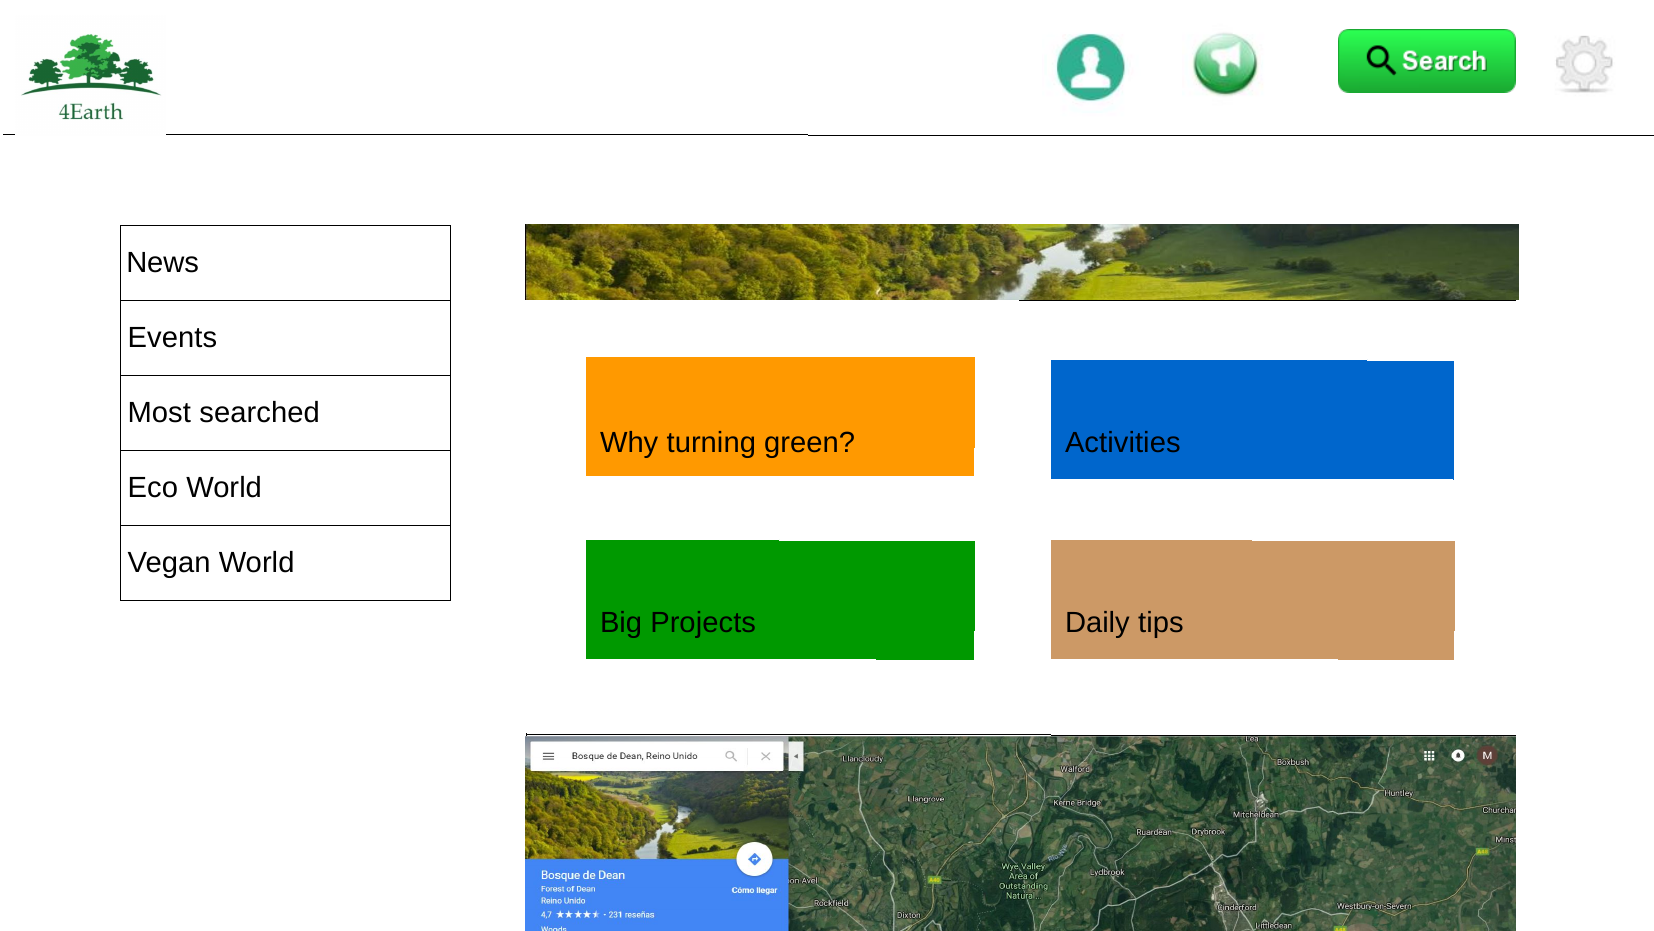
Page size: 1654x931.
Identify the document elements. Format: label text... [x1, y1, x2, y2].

text_box [120, 301, 451, 375]
title Most searched [127, 390, 436, 436]
text_box [120, 376, 451, 450]
text_box [120, 225, 451, 300]
text_box [524, 301, 1516, 929]
picture [525, 224, 1519, 301]
title Events [127, 315, 436, 361]
picture [1338, 29, 1516, 93]
text_box [120, 526, 451, 601]
title Activities [1065, 420, 1373, 466]
picture [1545, 26, 1625, 106]
picture [15, 15, 166, 136]
picture [1182, 14, 1276, 108]
title News [126, 240, 434, 286]
picture [1042, 14, 1141, 117]
picture [525, 736, 1516, 931]
title Why turning green? [600, 420, 908, 466]
title Vegan World [127, 540, 436, 586]
title Daily tips [1065, 600, 1373, 646]
title Big Projects [600, 600, 908, 646]
text_box [120, 451, 451, 525]
title Eco World [127, 465, 436, 511]
